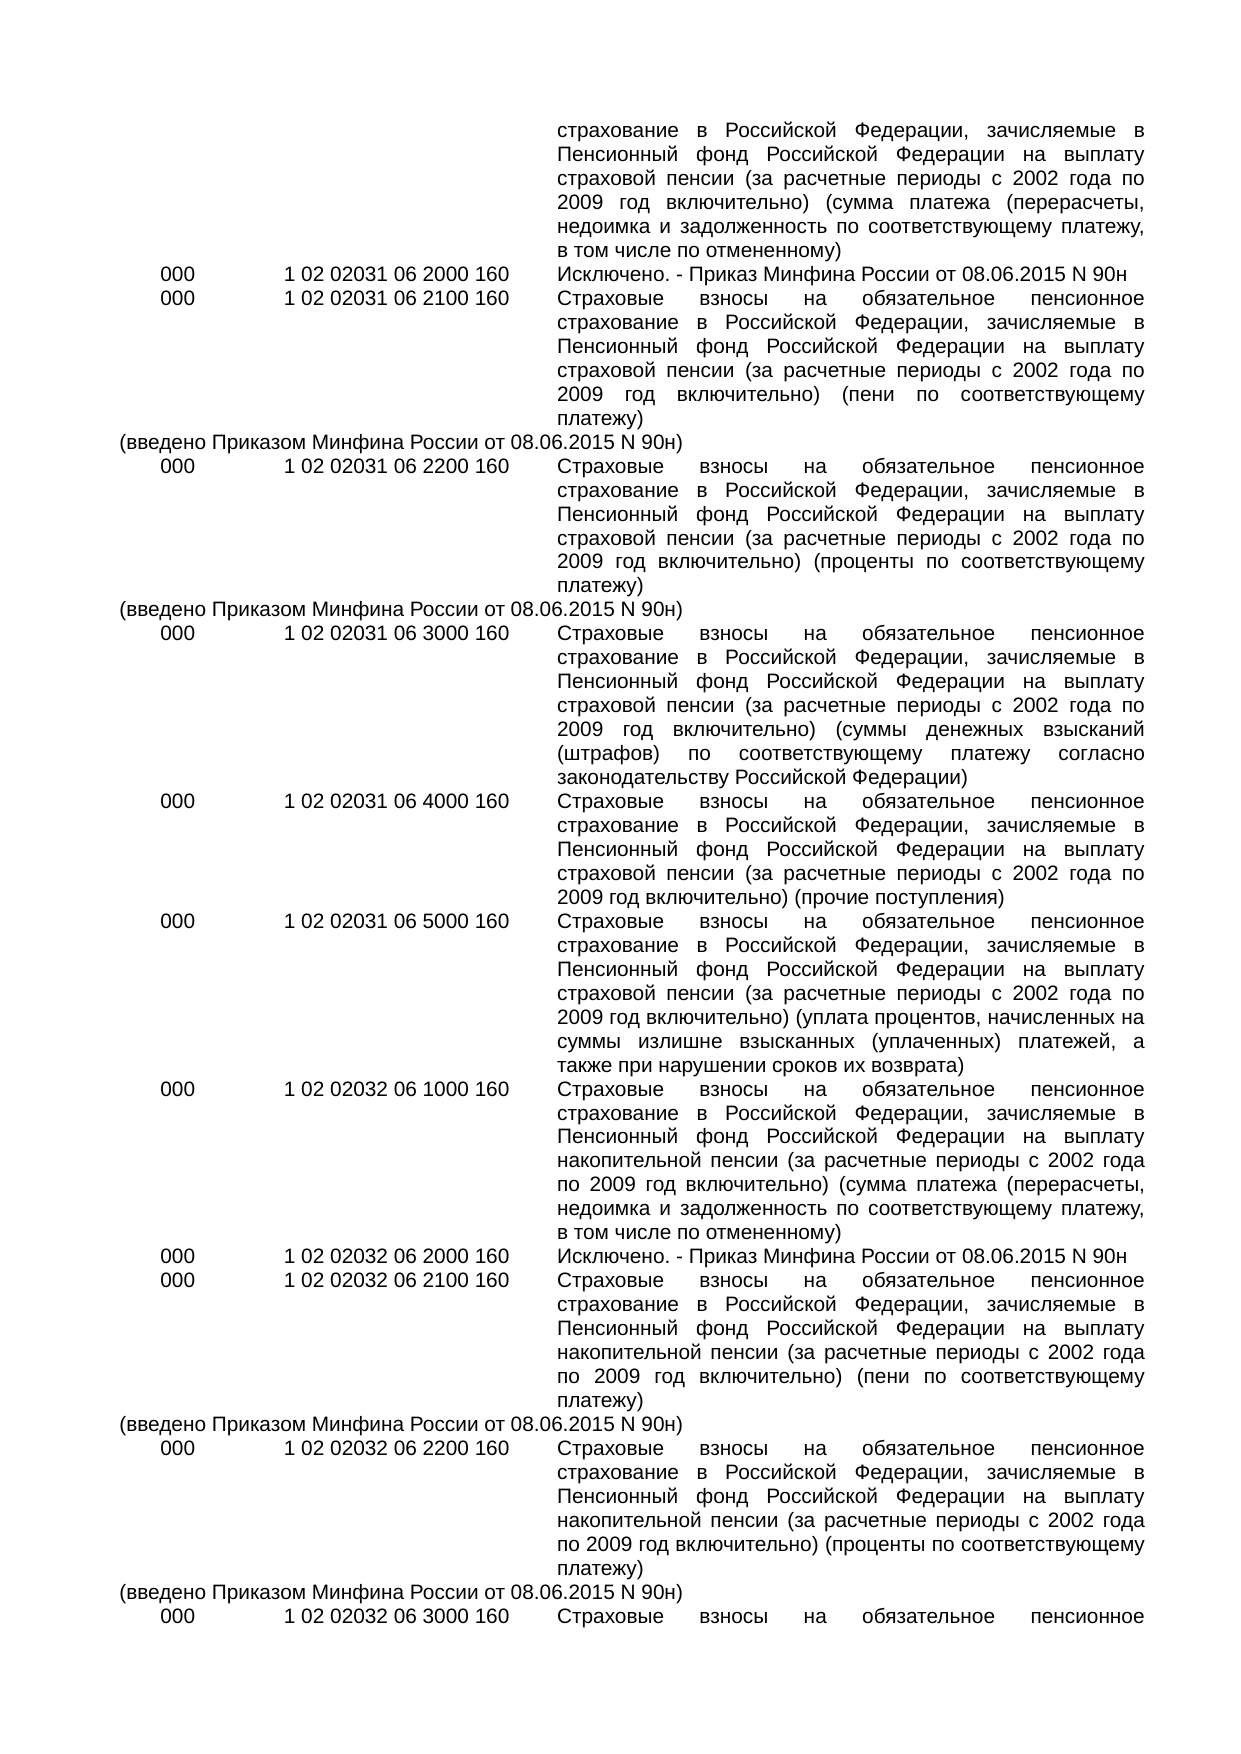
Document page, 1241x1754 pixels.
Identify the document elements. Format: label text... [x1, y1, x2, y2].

table_cell 000 [118, 909, 237, 1076]
table_cell 000 [118, 1436, 237, 1579]
table_cell 1 02 02032 06 2100 160 [237, 1268, 556, 1412]
table_cell Страховые взносы на обязательное пенсионное страхование в Российской Федерации, зачисляемые в Пенсионный фонд Российской Федерации на выплату накопительной пенсии (за расчетные периоды с 2002 года по 2009 год включительно) (сумма платежа (перерасчеты, недоимка и задолженность по соответствующему платежу, в том числе по отмененному) [556, 1076, 1146, 1244]
table_cell 000 [118, 621, 237, 789]
table_cell (введено Приказом Минфина России от 08.06.2015 N 90н) [118, 1412, 1146, 1436]
table_cell 1 02 02031 06 4000 160 [237, 789, 556, 909]
table_cell 000 [118, 1076, 237, 1244]
table_cell 000 [118, 286, 237, 429]
table_cell 1 02 02032 06 2000 160 [237, 1244, 556, 1268]
table_cell [237, 118, 556, 262]
table_cell Страховые взносы на обязательное пенсионное страхование в Российской Федерации, зачисляемые в Пенсионный фонд Российской Федерации на выплату страховой пенсии (за расчетные периоды с 2002 года по 2009 год включительно) (уплата процентов, начисленных на суммы излишне взысканных (уплаченных) платежей, а также при нарушении сроков их возврата) [556, 909, 1146, 1076]
table_cell 1 02 02032 06 3000 160 [237, 1604, 556, 1627]
table_cell 1 02 02032 06 1000 160 [237, 1076, 556, 1244]
table_cell 000 [118, 1604, 237, 1627]
table_cell 000 [118, 789, 237, 909]
table_cell 1 02 02031 06 2200 160 [237, 454, 556, 597]
table_cell 000 [118, 454, 237, 597]
table_cell Страховые взносы на обязательное пенсионное [556, 1604, 1146, 1627]
table_cell (введено Приказом Минфина России от 08.06.2015 N 90н) [118, 1580, 1146, 1603]
table_cell Страховые взносы на обязательное пенсионное страхование в Российской Федерации, зачисляемые в Пенсионный фонд Российской Федерации на выплату накопительной пенсии (за расчетные периоды с 2002 года по 2009 год включительно) (проценты по соответствующему платежу) [556, 1436, 1146, 1579]
table_cell 000 [118, 1268, 237, 1412]
table_cell (введено Приказом Минфина России от 08.06.2015 N 90н) [118, 597, 1146, 621]
table_cell 1 02 02031 06 2000 160 [237, 262, 556, 286]
table_cell 1 02 02031 06 5000 160 [237, 909, 556, 1076]
table_cell Исключено. - Приказ Минфина России от 08.06.2015 N 90н [556, 1244, 1146, 1268]
table_cell Страховые взносы на обязательное пенсионное страхование в Российской Федерации, зачисляемые в Пенсионный фонд Российской Федерации на выплату страховой пенсии (за расчетные периоды с 2002 года по 2009 год включительно) (прочие поступления) [556, 789, 1146, 909]
table_cell Страховые взносы на обязательное пенсионное страхование в Российской Федерации, зачисляемые в Пенсионный фонд Российской Федерации на выплату страховой пенсии (за расчетные периоды с 2002 года по 2009 год включительно) (суммы денежных взысканий (штрафов) по соответствующему платежу согласно законодательству Российской Федерации) [556, 621, 1146, 789]
table_cell 1 02 02031 06 3000 160 [237, 621, 556, 789]
table_cell [118, 118, 237, 262]
table_cell 000 [118, 1244, 237, 1268]
table_cell Страховые взносы на обязательное пенсионное страхование в Российской Федерации, зачисляемые в Пенсионный фонд Российской Федерации на выплату страховой пенсии (за расчетные периоды с 2002 года по 2009 год включительно) (проценты по соответствующему платежу) [556, 454, 1146, 597]
table_cell Страховые взносы на обязательное пенсионное страхование в Российской Федерации, зачисляемые в Пенсионный фонд Российской Федерации на выплату накопительной пенсии (за расчетные периоды с 2002 года по 2009 год включительно) (пени по соответствующему платежу) [556, 1268, 1146, 1412]
table_cell страхование в Российской Федерации, зачисляемые в Пенсионный фонд Российской Федерации на выплату страховой пенсии (за расчетные периоды с 2002 года по 2009 год включительно) (сумма платежа (перерасчеты, недоимка и задолженность по соответствующему платежу, в том числе по отмененному) [556, 118, 1146, 262]
table_cell 1 02 02032 06 2200 160 [237, 1436, 556, 1579]
table_cell 1 02 02031 06 2100 160 [237, 286, 556, 429]
table_cell 000 [118, 262, 237, 286]
table_cell (введено Приказом Минфина России от 08.06.2015 N 90н) [118, 430, 1146, 453]
table_cell Страховые взносы на обязательное пенсионное страхование в Российской Федерации, зачисляемые в Пенсионный фонд Российской Федерации на выплату страховой пенсии (за расчетные периоды с 2002 года по 2009 год включительно) (пени по соответствующему платежу) [556, 286, 1146, 429]
table_cell Исключено. - Приказ Минфина России от 08.06.2015 N 90н [556, 262, 1146, 286]
